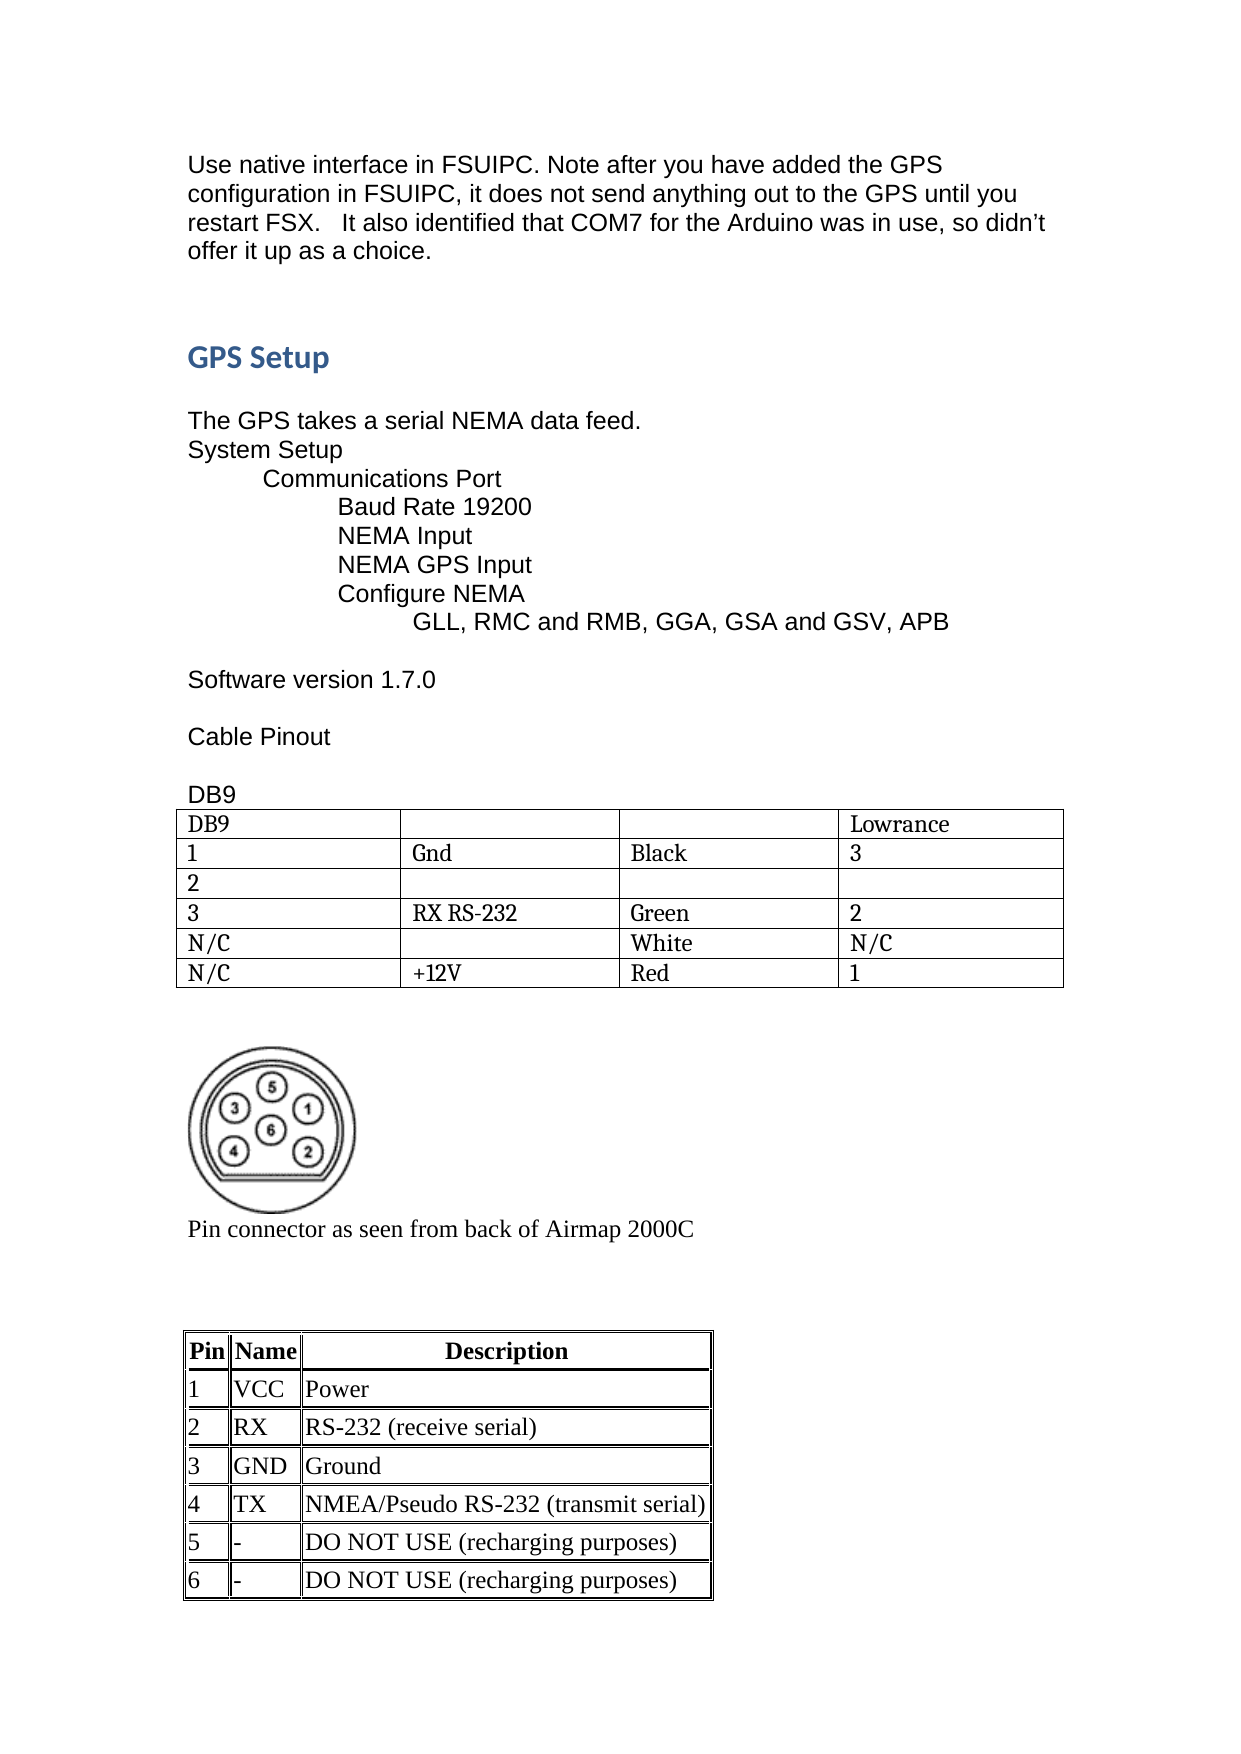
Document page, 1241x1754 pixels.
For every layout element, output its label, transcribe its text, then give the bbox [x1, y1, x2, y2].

table_cell N/C [839, 929, 1063, 957]
table_cell RX [232, 1410, 300, 1444]
table_cell TX [232, 1486, 300, 1521]
text NEMA Input [187, 521, 1053, 550]
table_cell NMEA/Pseudo RS-232 (transmit serial) [302, 1483, 712, 1521]
table_cell Ground [303, 1444, 711, 1483]
table_cell DO NOT USE (recharging purposes) [302, 1559, 711, 1597]
text Pin connector as seen from back of Airmap 2000C [187, 1214, 1053, 1243]
table_cell 5 [184, 1521, 230, 1559]
table_cell [401, 929, 619, 957]
subtitle GPS Setup [187, 337, 1053, 377]
table_cell Gnd [401, 839, 619, 868]
table_cell 2 [839, 899, 1063, 928]
table_header Name [230, 1333, 302, 1368]
table_header Description [302, 1333, 710, 1368]
table_cell Red [620, 959, 838, 987]
table_cell [839, 869, 1063, 898]
table_header [401, 810, 619, 838]
table_header Lowrance [839, 810, 1063, 838]
table_cell +12V [401, 959, 619, 987]
table_cell RS-232 (receive serial) [303, 1406, 711, 1444]
picture [187, 1046, 357, 1214]
text Use native interface in FSUIPC. Note after you have added the GPS configuration in FSUIPC, it does not send anything out to the GPS until you restart FSX. It also identified that COM7 for the Arduino was in use, so didn’t offer it up as a choice. [187, 150, 1053, 265]
table_cell DO NOT USE (recharging purposes) [302, 1521, 712, 1559]
text Software version 1.7.0 [187, 665, 1053, 693]
table_cell 1 [839, 959, 1063, 987]
text DB9 [187, 780, 1053, 808]
table_cell 2 [186, 1406, 228, 1444]
table_cell Power [303, 1368, 712, 1406]
table_cell 3 [186, 1444, 228, 1483]
table_cell RX RS-232 [401, 899, 619, 928]
table_header DB9 [177, 810, 400, 838]
table_cell [620, 869, 838, 898]
table_cell 3 [839, 839, 1063, 868]
table_cell - [232, 1524, 300, 1559]
table_cell 3 [177, 899, 400, 928]
text System Setup [187, 435, 1053, 463]
table_cell - [230, 1563, 302, 1597]
table_cell N/C [177, 929, 400, 957]
table_cell 1 [177, 839, 400, 868]
table_cell Green [620, 899, 838, 928]
table_cell GND [232, 1448, 300, 1483]
table_cell [401, 869, 619, 898]
table_header [620, 810, 838, 838]
table_cell VCC [232, 1371, 300, 1406]
table_cell 4 [184, 1483, 230, 1521]
table_cell Black [620, 839, 838, 868]
text The GPS takes a serial NEMA data feed. [187, 406, 1053, 435]
table_header Pin [184, 1331, 230, 1368]
text Configure NEMA [187, 578, 1053, 607]
text NEMA GPS Input [187, 550, 1053, 578]
text Cable Pinout [187, 722, 1053, 751]
text Baud Rate 19200 [187, 492, 1053, 521]
text GLL, RMC and RMB, GGA, GSA and GSV, APB [187, 607, 1053, 636]
table_cell N/C [177, 959, 400, 987]
table_cell White [620, 929, 838, 957]
table_cell 2 [177, 869, 400, 898]
table_cell 1 [184, 1368, 228, 1406]
text Communications Port [187, 463, 1053, 492]
table_cell 6 [186, 1559, 230, 1597]
